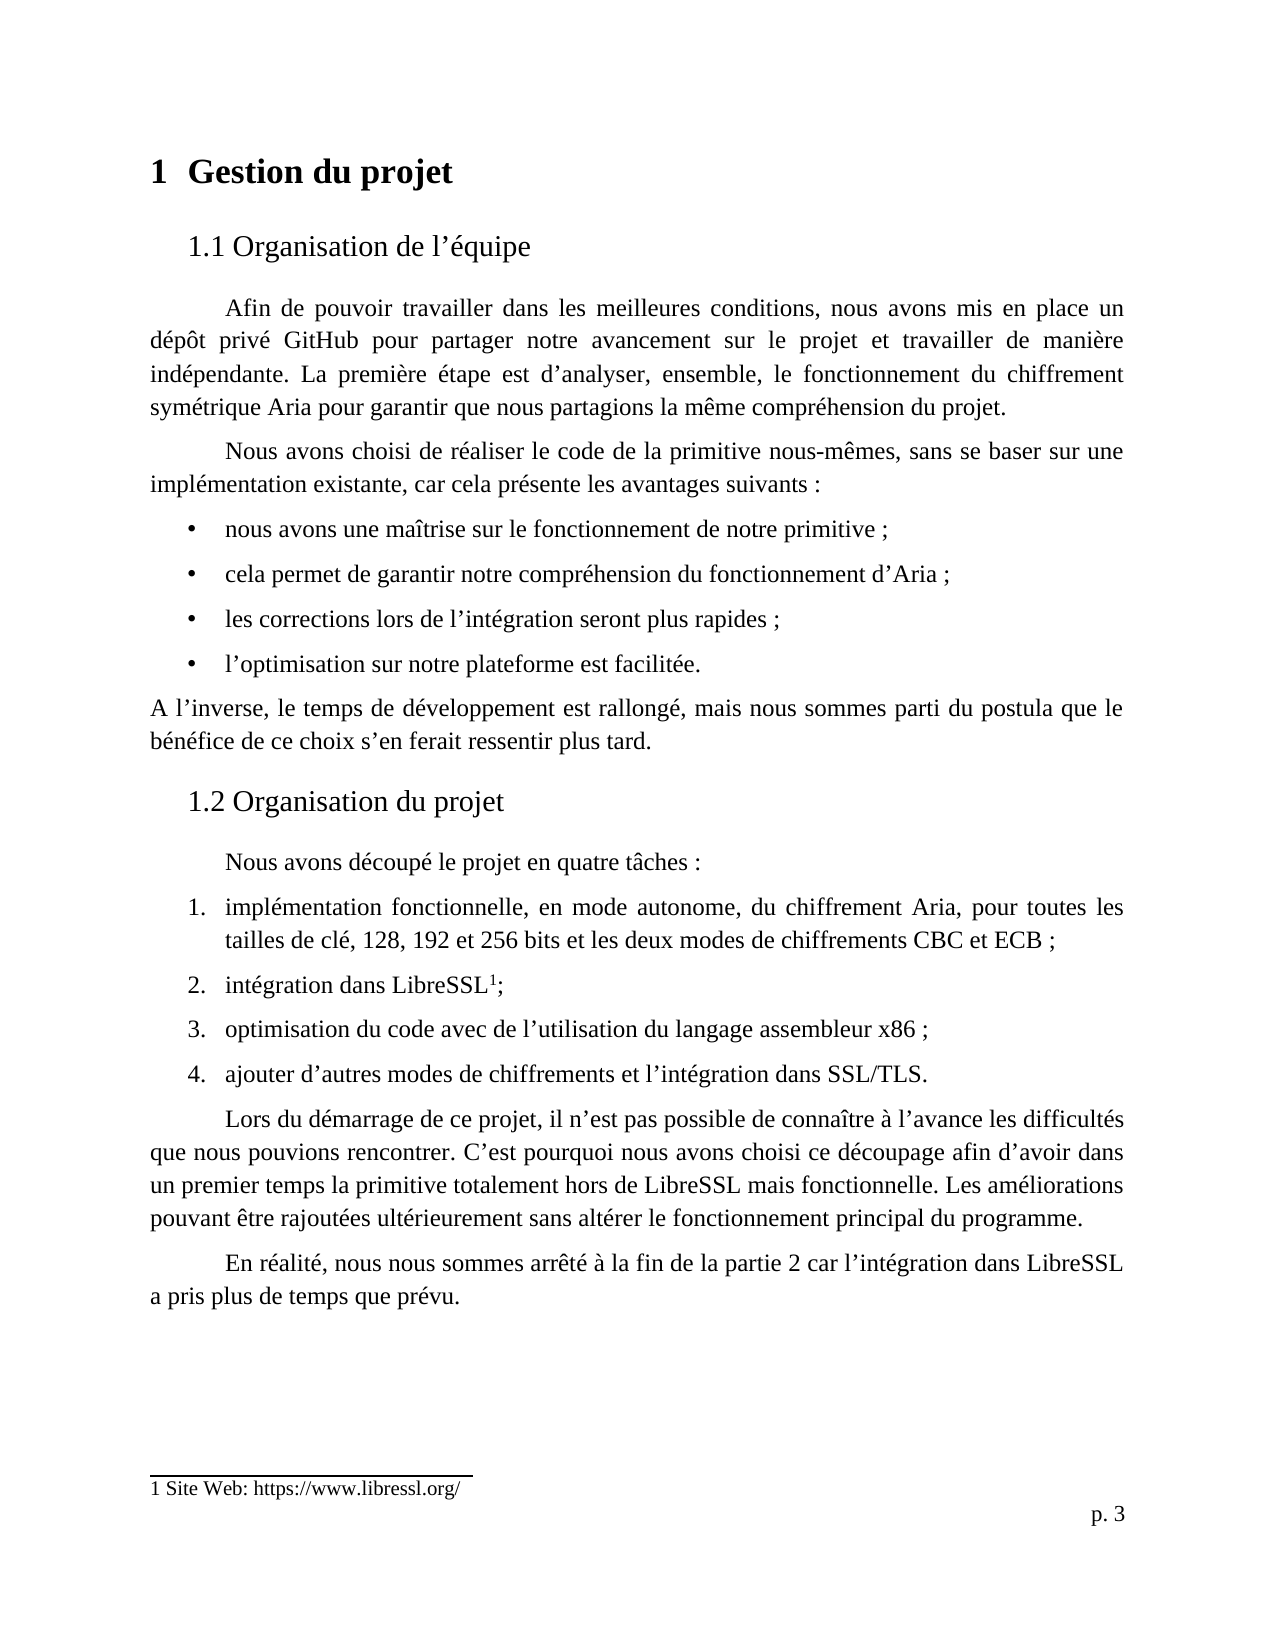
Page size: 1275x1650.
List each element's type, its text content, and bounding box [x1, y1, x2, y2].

list nous avons une maîtrise sur le fonctionnement de notre primitive ; [187, 514, 1125, 543]
text A l’inverse, le temps de développement est rallongé, mais nous sommes parti du postula que le bénéfice de ce choix s’en ferait ressentir plus tard. [150, 693, 1125, 755]
list optimisation du code avec de l’utilisation du langage assembleur x86 ; [187, 1014, 1125, 1043]
list cela permet de garantir notre compréhension du fonctionnement d’Aria ; [187, 559, 1125, 588]
subtitle Gestion du projet [150, 150, 1125, 191]
list implémentation fonctionnelle, en mode autonome, du chiffrement Aria, pour toutes les tailles de clé, 128, 192 et 256 bits et les deux modes de chiffrements CBC et ECB ; [187, 892, 1125, 954]
text Nous avons choisi de réaliser le code de la primitive nous-mêmes, sans se baser sur une implémentation existante, car cela présente les avantages suivants : [150, 436, 1125, 498]
subtitle Organisation de l’équipe [187, 228, 1125, 263]
subtitle Organisation du projet [187, 783, 1125, 818]
list intégration dans LibreSSL; [187, 970, 1125, 998]
list ajouter d’autres modes de chiffrements et l’intégration dans SSL/TLS. [187, 1059, 1125, 1088]
text En réalité, nous nous sommes arrêté à la fin de la partie 2 car l’intégration dans LibreSSL a pris plus de temps que prévu. [150, 1248, 1125, 1310]
list l’optimisation sur notre plateforme est facilitée. [187, 649, 1125, 677]
list les corrections lors de l’intégration seront plus rapides ; [187, 604, 1125, 633]
text Afin de pouvoir travailler dans les meilleures conditions, nous avons mis en place un dépôt privé GitHub pour partager notre avancement sur le projet et travailler de manière indépendante. La première étape est d’analyser, ensemble, le fonctionnement du chiffrement symétrique Aria pour garantir que nous partagions la même compréhension du projet. [150, 293, 1125, 420]
text Nous avons découpé le projet en quatre tâches : [150, 847, 1125, 876]
text Lors du démarrage de ce projet, il n’est pas possible de connaître à l’avance les difficultés que nous pouvions rencontrer. C’est pourquoi nous avons choisi ce découpage afin d’avoir dans un premier temps la primitive totalement hors de LibreSSL mais fonctionnelle. Les améliorations pouvant être rajoutées ultérieurement sans altérer le fonctionnement principal du programme. [150, 1104, 1125, 1232]
list Site Web: https://www.libressl.org/ [150, 1476, 1125, 1500]
